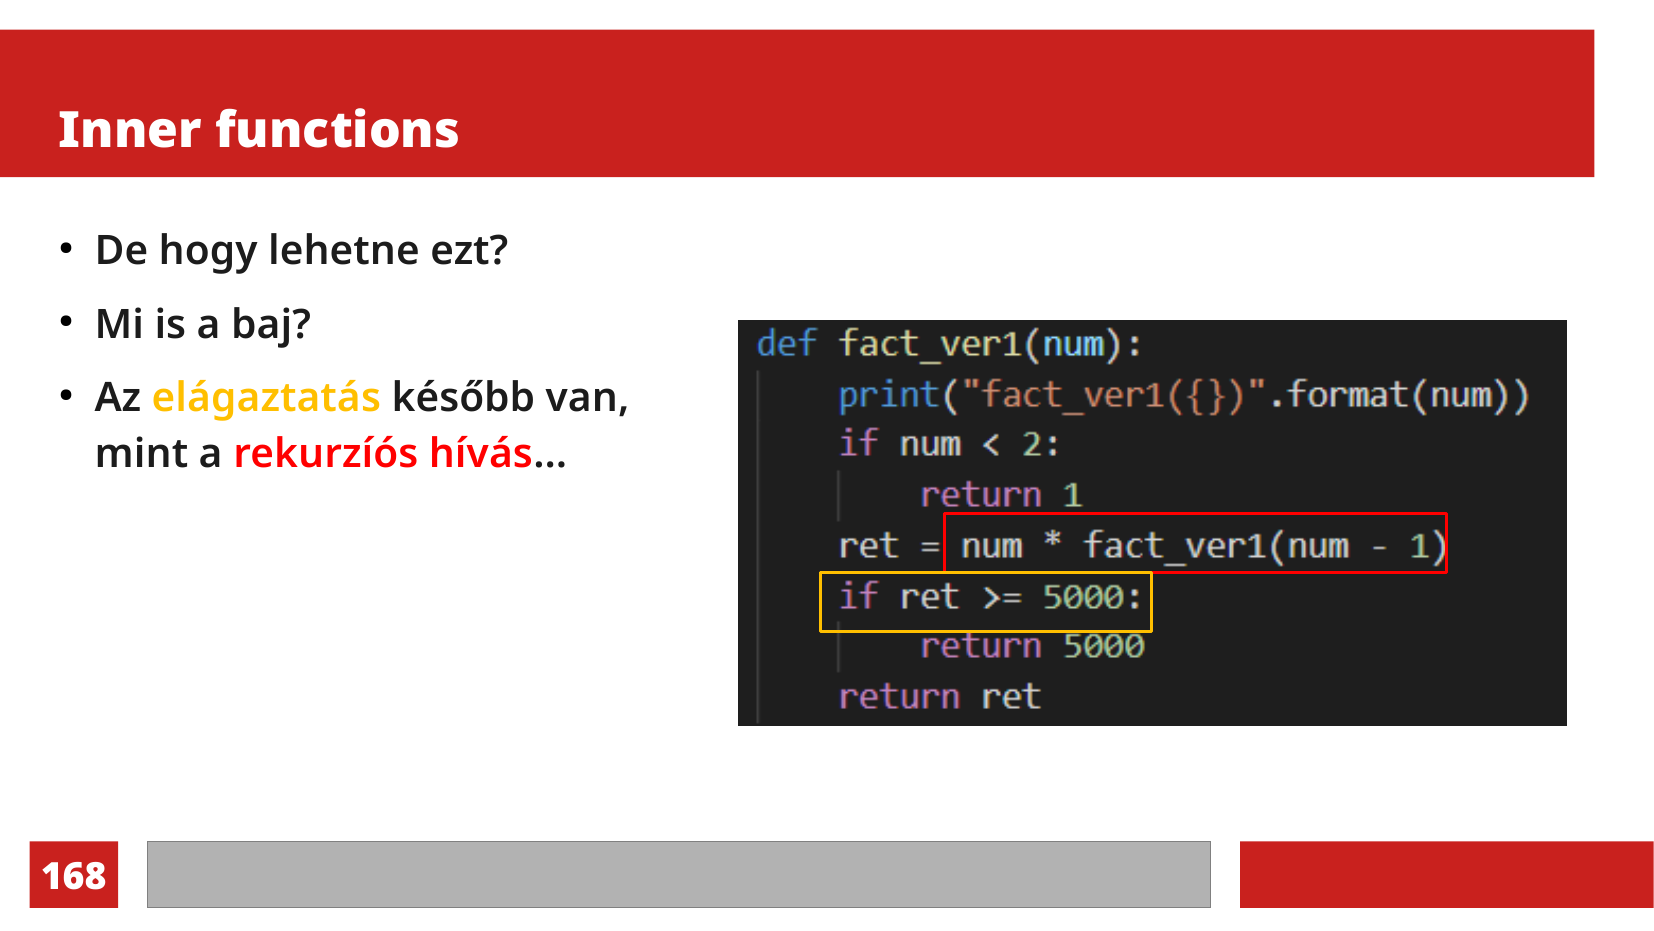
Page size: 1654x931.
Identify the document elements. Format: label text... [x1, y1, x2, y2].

title Inner functions [59, 44, 1595, 163]
list De hogy lehetne ezt? Mi is a baj? Az elágaztatás később van, mint a rekurzíós hívás... [59, 221, 1565, 739]
picture [738, 320, 1567, 726]
